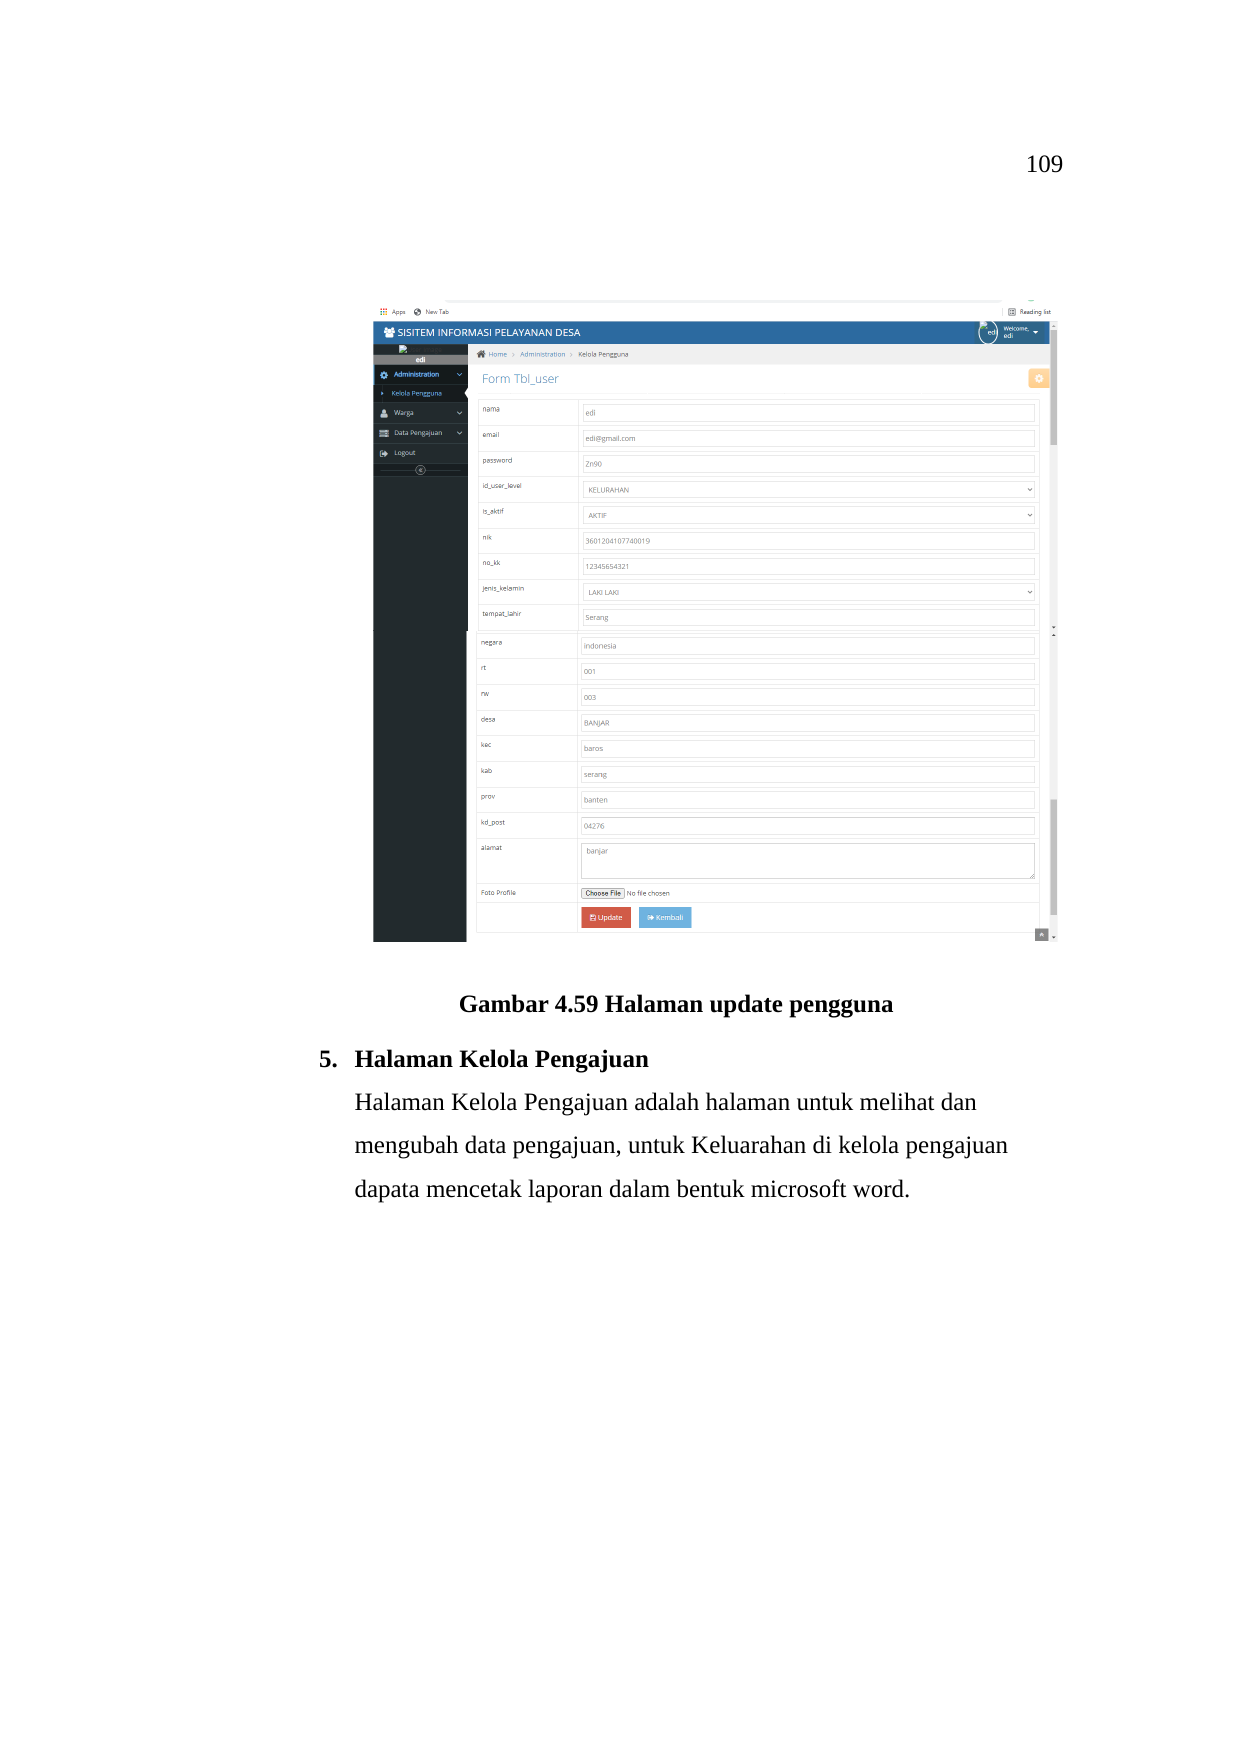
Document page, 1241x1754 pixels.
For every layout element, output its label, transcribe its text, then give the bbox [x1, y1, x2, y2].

list Halaman Kelola Pengajuan [319, 1044, 1063, 1073]
list Gambar 4.59 Halaman update pengguna [295, 989, 1063, 1017]
list Halaman Kelola Pengajuan adalah halaman untuk melihat dan mengubah data pengajuan, untuk Keluarahan di kelola pengajuan dapata mencetak laporan dalam bentuk microsoft word. [319, 1087, 1063, 1202]
table_header [368, 294, 1063, 976]
picture [373, 300, 1058, 942]
